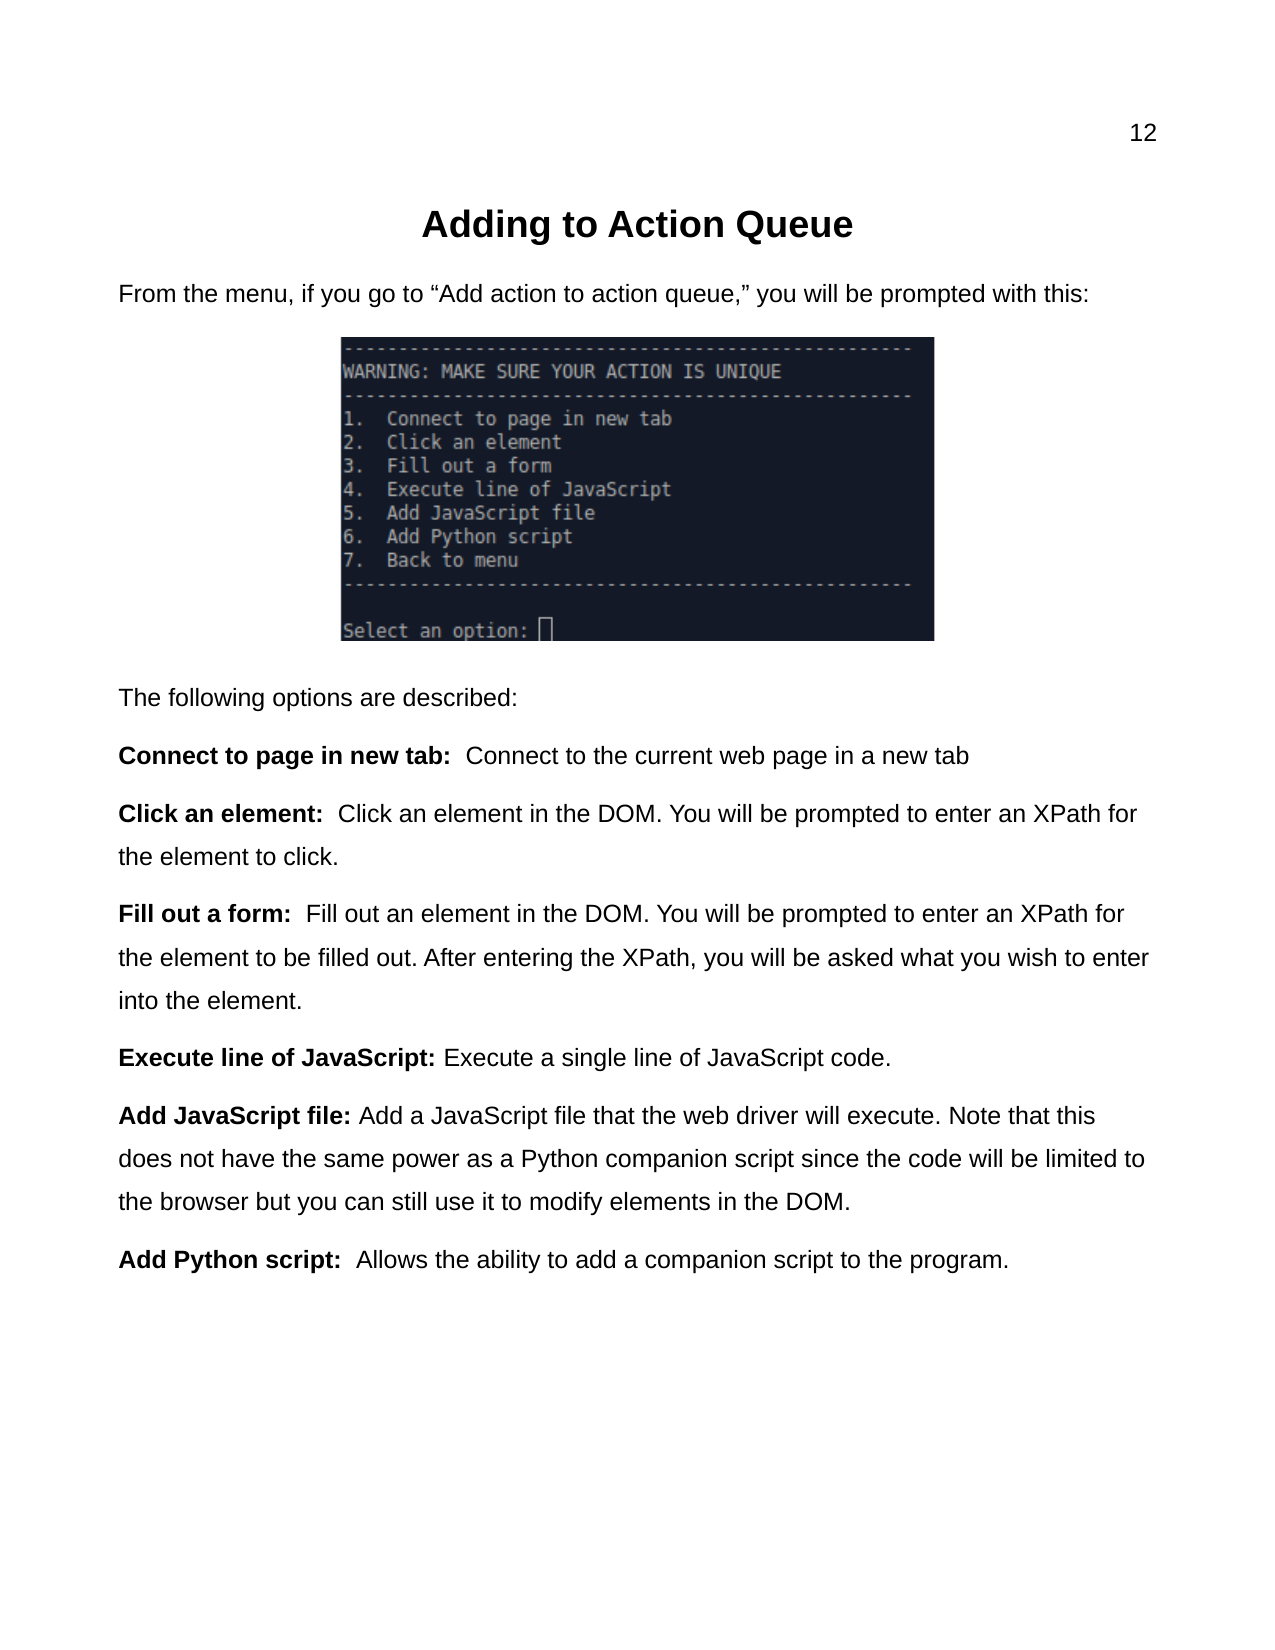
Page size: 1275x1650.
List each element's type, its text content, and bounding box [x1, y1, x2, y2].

text Execute line of JavaScript: Execute a single line of JavaScript code. [118, 1043, 1157, 1072]
subtitle Adding to Action Queue [118, 201, 1157, 245]
text Fill out a form: Fill out an element in the DOM. You will be prompted to enter an XPath for the element to be filled out. After entering the XPath, you will be asked what you wish to enter into the element. [118, 899, 1157, 1014]
text Click an element: Click an element in the DOM. You will be prompted to enter an XPath for the element to click. [118, 799, 1157, 871]
text From the menu, if you go to “Add action to action queue,” you will be prompted with this: [118, 279, 1157, 308]
text Connect to page in new tab: Connect to the current web page in a new tab [118, 741, 1157, 770]
text Add Python script: Allows the ability to add a companion script to the program. [118, 1245, 1157, 1274]
picture [340, 337, 935, 641]
text Add JavaScript file: Add a JavaScript file that the web driver will execute. Note that this does not have the same power as a Python companion script since the code will be limited to the browser but you can still use it to modify elements in the DOM. [118, 1101, 1157, 1216]
text The following options are described: [118, 683, 1157, 712]
